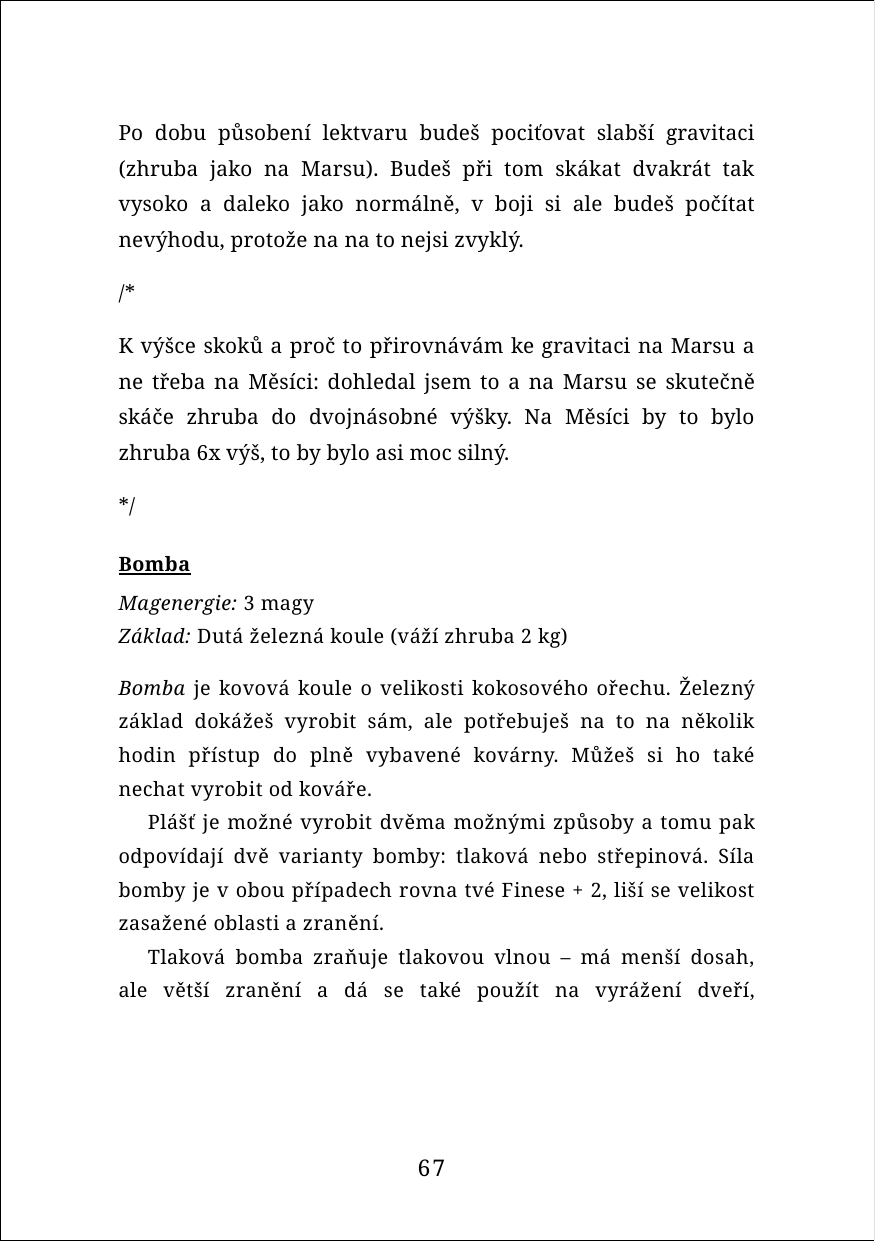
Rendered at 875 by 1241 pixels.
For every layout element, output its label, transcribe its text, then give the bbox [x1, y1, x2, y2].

subtitle Bomba [118, 550, 756, 577]
text Bomba je kovová koule o velikosti kokosového ořechu. Železný základ dokážeš vyrobit sám, ale potřebuješ na to na několik hodin přístup do plně vybavené kovárny. Můžeš si ho také nechat vyrobit od kováře. Plášť je možné vyrobit dvěma možnými způsoby a tomu pak odpovídají dvě varianty bomby: tlaková nebo střepinová. Síla bomby je v obou případech rovna tvé Finese + 2, liší se velikost zasažené oblasti a zranění. Tlaková bomba zraňuje tlakovou vlnou – má menší dosah, ale větší zranění a dá se také použít na vyrážení dveří, [118, 674, 756, 1004]
text /* [118, 278, 756, 306]
text */ [118, 491, 756, 519]
text K výšce skoků a proč to přirovnávám ke gravitaci na Marsu a ne třeba na Měsíci: dohledal jsem to a na Marsu se skutečně skáče zhruba do dvojnásobné výšky. Na Měsíci by to bylo zhruba 6x výš, to by bylo asi moc silný. [118, 331, 756, 466]
text Magenergie: 3 magy Základ: Dutá železná koule (váží zhruba 2 kg) [118, 589, 756, 649]
text Po dobu působení lektvaru budeš pociťovat slabší gravitaci (zhruba jako na Marsu). Budeš při tom skákat dvakrát tak vysoko a daleko jako normálně, v boji si ale budeš počítat nevýhodu, protože na na to nejsi zvyklý. [118, 118, 756, 253]
